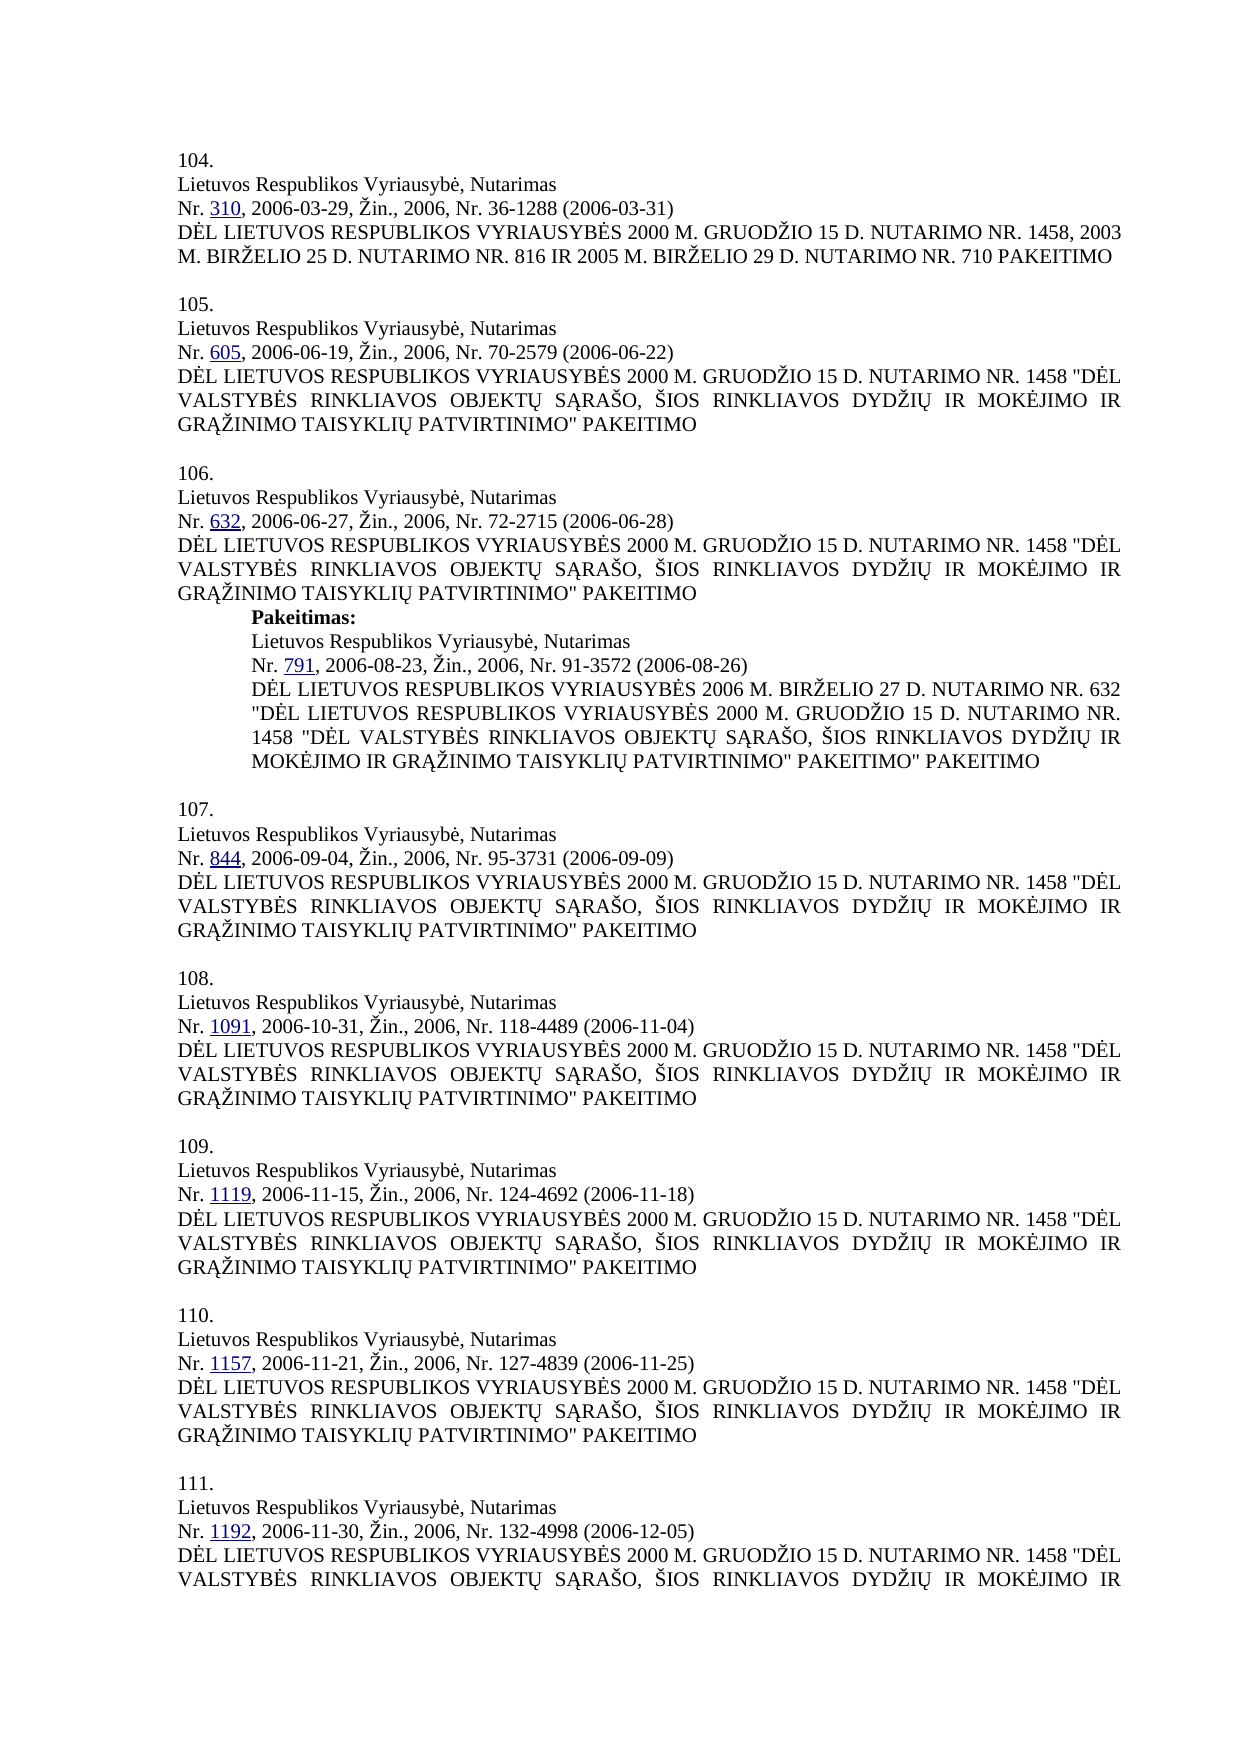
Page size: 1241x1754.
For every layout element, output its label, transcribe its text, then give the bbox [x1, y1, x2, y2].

text Nr. 844, 2006-09-04, Žin., 2006, Nr. 95-3731 (2006-09-09) [177, 846, 1122, 869]
text Nr. 1091, 2006-10-31, Žin., 2006, Nr. 118-4489 (2006-11-04) [177, 1014, 1122, 1038]
text Lietuvos Respublikos Vyriausybė, Nutarimas [177, 990, 1122, 1014]
text 111. [177, 1471, 1122, 1495]
text 106. [177, 461, 1122, 484]
text Lietuvos Respublikos Vyriausybė, Nutarimas [177, 629, 1122, 653]
text Pakeitimas: [177, 605, 1122, 629]
text DĖL LIETUVOS RESPUBLIKOS VYRIAUSYBĖS 2000 M. GRUODŽIO 15 D. NUTARIMO NR. 1458 "DĖL VALSTYBĖS RINKLIAVOS OBJEKTŲ SĄRAŠO, ŠIOS RINKLIAVOS DYDŽIŲ IR MOKĖJIMO IR GRĄŽINIMO TAISYKLIŲ PATVIRTINIMO" PAKEITIMO [177, 869, 1122, 942]
text 104. [177, 148, 1122, 172]
text Nr. 1157, 2006-11-21, Žin., 2006, Nr. 127-4839 (2006-11-25) [177, 1351, 1122, 1375]
text DĖL LIETUVOS RESPUBLIKOS VYRIAUSYBĖS 2000 M. GRUODŽIO 15 D. NUTARIMO NR. 1458 "DĖL VALSTYBĖS RINKLIAVOS OBJEKTŲ SĄRAŠO, ŠIOS RINKLIAVOS DYDŽIŲ IR MOKĖJIMO IR GRĄŽINIMO TAISYKLIŲ PATVIRTINIMO" PAKEITIMO [177, 364, 1122, 436]
text DĖL LIETUVOS RESPUBLIKOS VYRIAUSYBĖS 2000 M. GRUODŽIO 15 D. NUTARIMO NR. 1458 "DĖL VALSTYBĖS RINKLIAVOS OBJEKTŲ SĄRAŠO, ŠIOS RINKLIAVOS DYDŽIŲ IR MOKĖJIMO IR GRĄŽINIMO TAISYKLIŲ PATVIRTINIMO" PAKEITIMO [177, 1375, 1122, 1447]
text 108. [177, 966, 1122, 990]
text Nr. 1192, 2006-11-30, Žin., 2006, Nr. 132-4998 (2006-12-05) [177, 1519, 1122, 1543]
text DĖL LIETUVOS RESPUBLIKOS VYRIAUSYBĖS 2006 M. BIRŽELIO 27 D. NUTARIMO NR. 632 "DĖL LIETUVOS RESPUBLIKOS VYRIAUSYBĖS 2000 M. GRUODŽIO 15 D. NUTARIMO NR. 1458 "DĖL VALSTYBĖS RINKLIAVOS OBJEKTŲ SĄRAŠO, ŠIOS RINKLIAVOS DYDŽIŲ IR MOKĖJIMO IR GRĄŽINIMO TAISYKLIŲ PATVIRTINIMO" PAKEITIMO" PAKEITIMO [251, 677, 1122, 773]
text Lietuvos Respublikos Vyriausybė, Nutarimas [177, 484, 1122, 509]
text Nr. 791, 2006-08-23, Žin., 2006, Nr. 91-3572 (2006-08-26) [177, 653, 1122, 677]
text 109. [177, 1134, 1122, 1158]
text Lietuvos Respublikos Vyriausybė, Nutarimas [177, 1495, 1122, 1519]
text 107. [177, 797, 1122, 821]
text Lietuvos Respublikos Vyriausybė, Nutarimas [177, 821, 1122, 846]
text 110. [177, 1303, 1122, 1327]
text Lietuvos Respublikos Vyriausybė, Nutarimas [177, 172, 1122, 196]
text DĖL LIETUVOS RESPUBLIKOS VYRIAUSYBĖS 2000 M. GRUODŽIO 15 D. NUTARIMO NR. 1458 "DĖL VALSTYBĖS RINKLIAVOS OBJEKTŲ SĄRAŠO, ŠIOS RINKLIAVOS DYDŽIŲ IR MOKĖJIMO IR GRĄŽINIMO TAISYKLIŲ PATVIRTINIMO" PAKEITIMO [177, 533, 1122, 605]
text DĖL LIETUVOS RESPUBLIKOS VYRIAUSYBĖS 2000 M. GRUODŽIO 15 D. NUTARIMO NR. 1458 "DĖL VALSTYBĖS RINKLIAVOS OBJEKTŲ SĄRAŠO, ŠIOS RINKLIAVOS DYDŽIŲ IR MOKĖJIMO IR GRĄŽINIMO TAISYKLIŲ PATVIRTINIMO" PAKEITIMO [177, 1038, 1122, 1110]
text DĖL LIETUVOS RESPUBLIKOS VYRIAUSYBĖS 2000 M. GRUODŽIO 15 D. NUTARIMO NR. 1458 "DĖL VALSTYBĖS RINKLIAVOS OBJEKTŲ SĄRAŠO, ŠIOS RINKLIAVOS DYDŽIŲ IR MOKĖJIMO IR [177, 1543, 1122, 1591]
text Nr. 310, 2006-03-29, Žin., 2006, Nr. 36-1288 (2006-03-31) [177, 196, 1122, 220]
text Nr. 632, 2006-06-27, Žin., 2006, Nr. 72-2715 (2006-06-28) [177, 509, 1122, 533]
text Nr. 605, 2006-06-19, Žin., 2006, Nr. 70-2579 (2006-06-22) [177, 340, 1122, 364]
text DĖL LIETUVOS RESPUBLIKOS VYRIAUSYBĖS 2000 M. GRUODŽIO 15 D. NUTARIMO NR. 1458, 2003 M. BIRŽELIO 25 D. NUTARIMO NR. 816 IR 2005 M. BIRŽELIO 29 D. NUTARIMO NR. 710 PAKEITIMO [177, 220, 1122, 268]
text Lietuvos Respublikos Vyriausybė, Nutarimas [177, 1158, 1122, 1182]
text Lietuvos Respublikos Vyriausybė, Nutarimas [177, 316, 1122, 340]
text DĖL LIETUVOS RESPUBLIKOS VYRIAUSYBĖS 2000 M. GRUODŽIO 15 D. NUTARIMO NR. 1458 "DĖL VALSTYBĖS RINKLIAVOS OBJEKTŲ SĄRAŠO, ŠIOS RINKLIAVOS DYDŽIŲ IR MOKĖJIMO IR GRĄŽINIMO TAISYKLIŲ PATVIRTINIMO" PAKEITIMO [177, 1206, 1122, 1279]
text Nr. 1119, 2006-11-15, Žin., 2006, Nr. 124-4692 (2006-11-18) [177, 1182, 1122, 1206]
text Lietuvos Respublikos Vyriausybė, Nutarimas [177, 1327, 1122, 1351]
text 105. [177, 292, 1122, 316]
